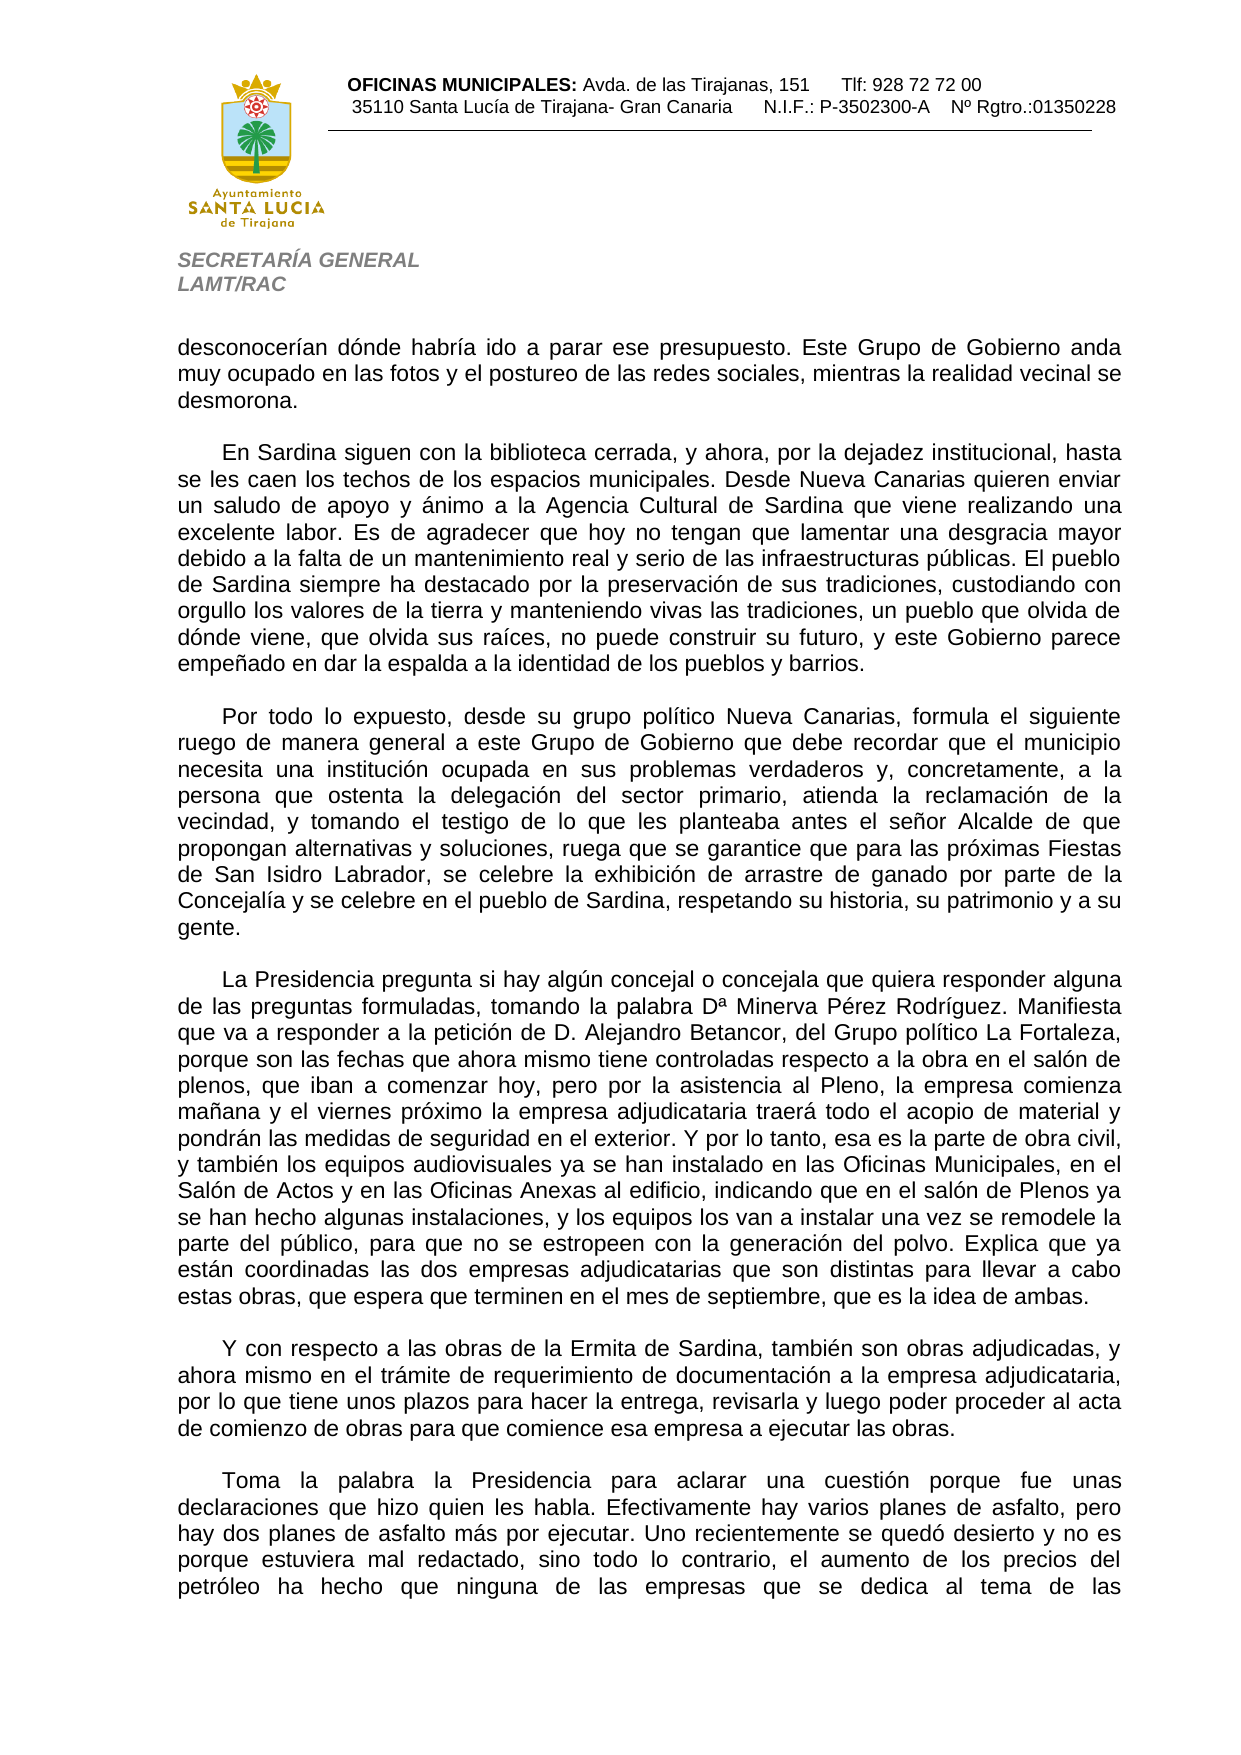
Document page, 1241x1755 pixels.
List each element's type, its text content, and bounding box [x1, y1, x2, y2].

text Y con respecto a las obras de la Ermita de Sardina, también son obras adjudicadas, y ahora mismo en el trámite de requerimiento de documentación a la empresa adjudicataria, por lo que tiene unos plazos para hacer la entrega, revisarla y luego poder proceder al acta de comienzo de obras para que comience esa empresa a ejecutar las obras. [177, 1335, 1122, 1441]
text Por todo lo expuesto, desde su grupo político Nueva Canarias, formula el siguiente ruego de manera general a este Grupo de Gobierno que debe recordar que el municipio necesita una institución ocupada en sus problemas verdaderos y, concretamente, a la persona que ostenta la delegación del sector primario, atienda la reclamación de la vecindad, y tomando el testigo de lo que les planteaba antes el señor Alcalde de que propongan alternativas y soluciones, ruega que se garantice que para las próximas Fiestas de San Isidro Labrador, se celebre la exhibición de arrastre de ganado por parte de la Concejalía y se celebre en el pueblo de Sardina, respetando su historia, su patrimonio y a su gente. [177, 703, 1122, 940]
text La Presidencia pregunta si hay algún concejal o concejala que quiera responder alguna de las preguntas formuladas, tomando la palabra Dª Minerva Pérez Rodríguez. Manifiesta que va a responder a la petición de D. Alejandro Betancor, del Grupo político La Fortaleza, porque son las fechas que ahora mismo tiene controladas respecto a la obra en el salón de plenos, que iban a comenzar hoy, pero por la asistencia al Pleno, la empresa comienza mañana y el viernes próximo la empresa adjudicataria traerá todo el acopio de material y pondrán las medidas de seguridad en el exterior. Y por lo tanto, esa es la parte de obra civil, y también los equipos audiovisuales ya se han instalado en las Oficinas Municipales, en el Salón de Actos y en las Oficinas Anexas al edificio, indicando que en el salón de Plenos ya se han hecho algunas instalaciones, y los equipos los van a instalar una vez se remodele la parte del público, para que no se estropeen con la generación del polvo. Explica que ya están coordinadas las dos empresas adjudicatarias que son distintas para llevar a cabo estas obras, que espera que terminen en el mes de septiembre, que es la idea de ambas. [177, 966, 1122, 1309]
text Toma la palabra la Presidencia para aclarar una cuestión porque fue unas declaraciones que hizo quien les habla. Efectivamente hay varios planes de asfalto, pero hay dos planes de asfalto más por ejecutar. Uno recientemente se quedó desierto y no es porque estuviera mal redactado, sino todo lo contrario, el aumento de los precios del petróleo ha hecho que ninguna de las empresas que se dedica al tema de las [177, 1467, 1122, 1599]
text En Sardina siguen con la biblioteca cerrada, y ahora, por la dejadez institucional, hasta se les caen los techos de los espacios municipales. Desde Nueva Canarias quieren enviar un saludo de apoyo y ánimo a la Agencia Cultural de Sardina que viene realizando una excelente labor. Es de agradecer que hoy no tengan que lamentar una desgracia mayor debido a la falta de un mantenimiento real y serio de las infraestructuras públicas. El pueblo de Sardina siempre ha destacado por la preservación de sus tradiciones, custodiando con orgullo los valores de la tierra y manteniendo vivas las tradiciones, un pueblo que olvida de dónde viene, que olvida sus raíces, no puede construir su futuro, y este Gobierno parece empeñado en dar la espalda a la identidad de los pueblos y barrios. [177, 439, 1122, 677]
text desconocerían dónde habría ido a parar ese presupuesto. Este Grupo de Gobierno anda muy ocupado en las fotos y el postureo de las redes sociales, mientras la realidad vecinal se desmorona. [177, 334, 1122, 413]
